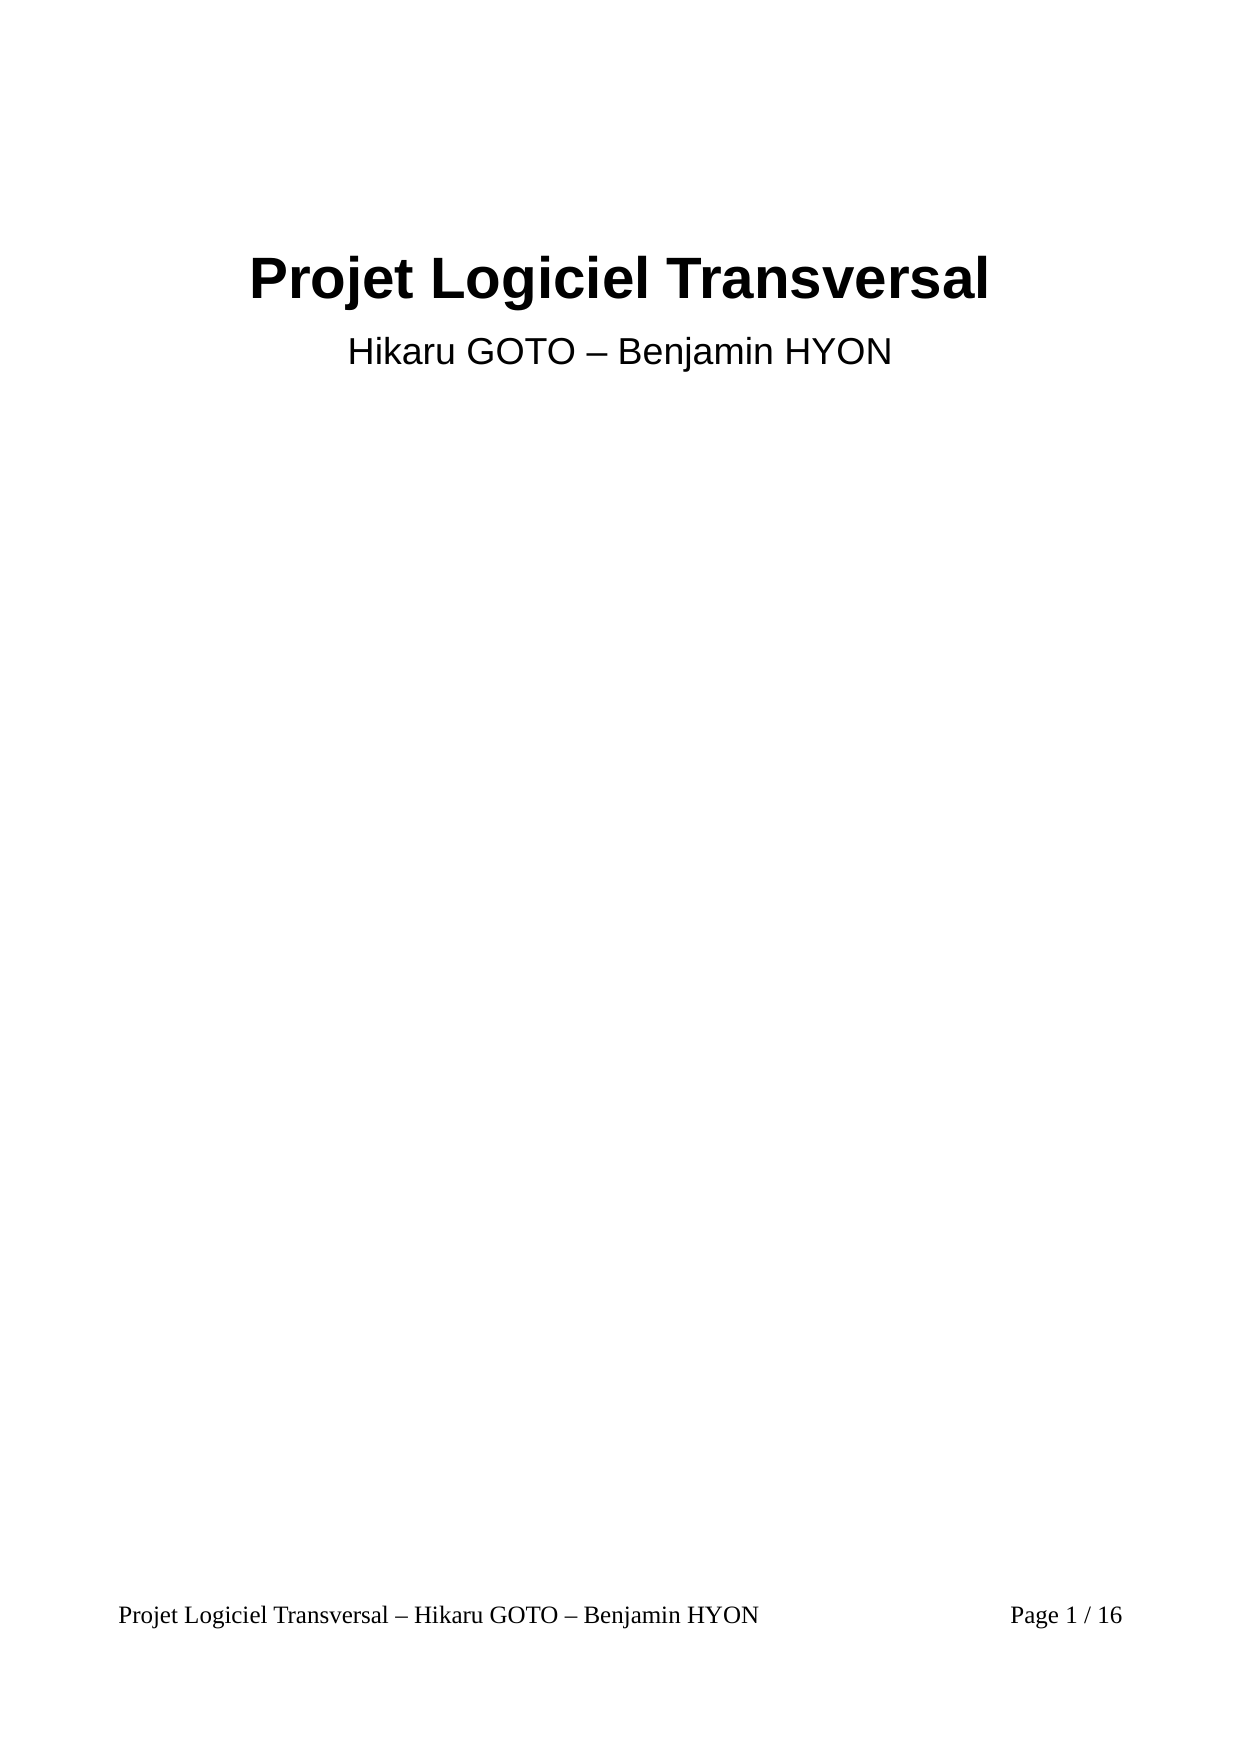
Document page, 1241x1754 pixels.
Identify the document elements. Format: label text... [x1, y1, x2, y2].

text Projet Logiciel Transversal [118, 244, 1122, 311]
text Hikaru GOTO – Benjamin HYON [118, 329, 1122, 373]
